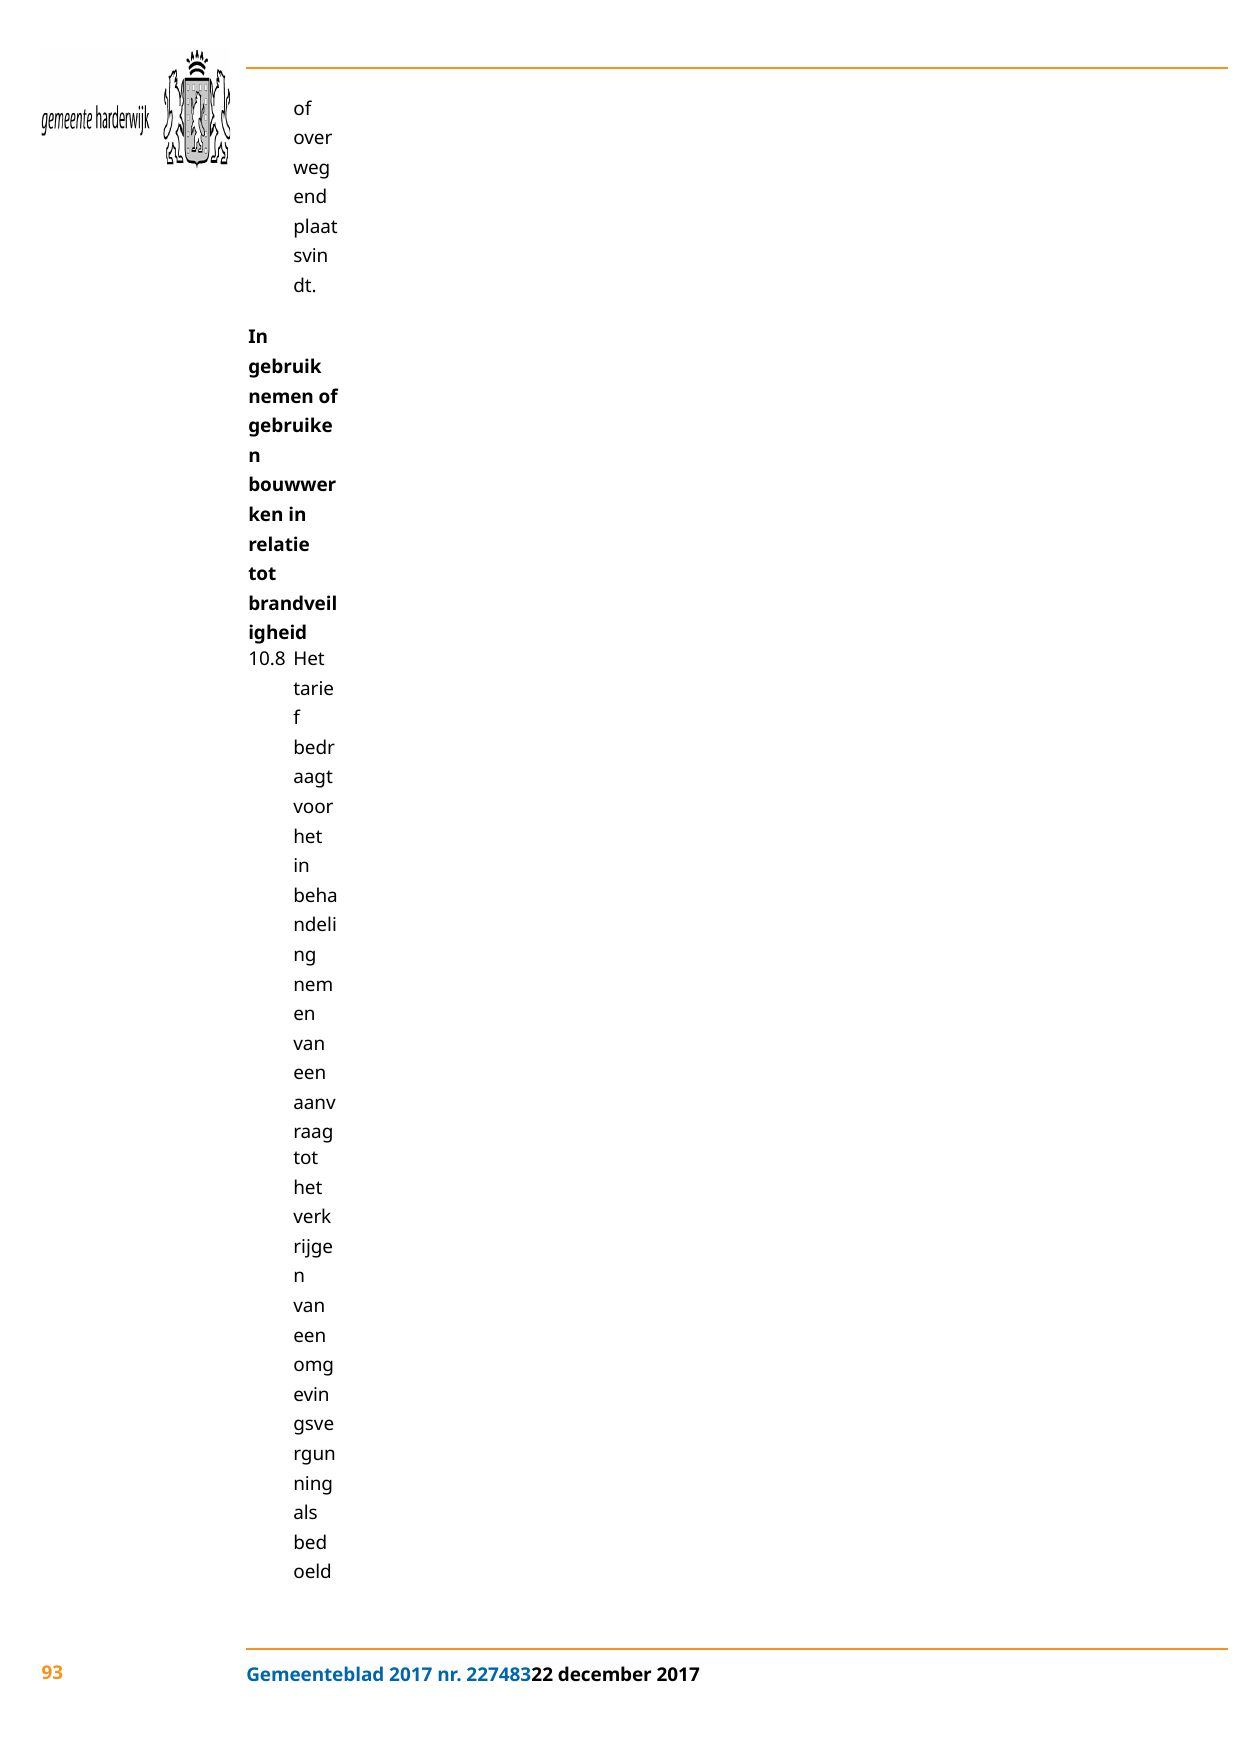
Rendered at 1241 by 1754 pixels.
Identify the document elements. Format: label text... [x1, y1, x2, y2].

table_cell [338, 95, 383, 298]
table_cell [429, 1144, 474, 1584]
table_cell [429, 298, 474, 324]
table_cell [248, 1144, 293, 1584]
table_cell [248, 95, 293, 298]
table_cell [248, 298, 293, 324]
table_cell In gebruik nemen of gebruiken bouwwerken in relatie tot brandveiligheid [248, 324, 338, 645]
table_cell tot het verkrijgen van een omgevingsvergunning als bedoeld [293, 1144, 338, 1584]
table_cell of overwegend plaatsvindt. [293, 95, 338, 298]
table_cell [338, 1144, 383, 1584]
table_cell [384, 1144, 429, 1584]
table_cell 10.8 [248, 645, 293, 1144]
table_cell Het tarief bedraagt voor het in behandeling nemen van een aanvraag [293, 645, 338, 1144]
picture [41, 47, 231, 172]
table_cell [293, 298, 338, 324]
table_cell [338, 645, 383, 1144]
table_cell [338, 298, 383, 324]
table_cell [384, 298, 429, 324]
table_cell [429, 645, 474, 1144]
table_cell [384, 95, 429, 298]
table_cell [384, 645, 429, 1144]
table_cell [384, 324, 429, 645]
table_cell [429, 95, 474, 298]
table_cell [338, 324, 383, 645]
